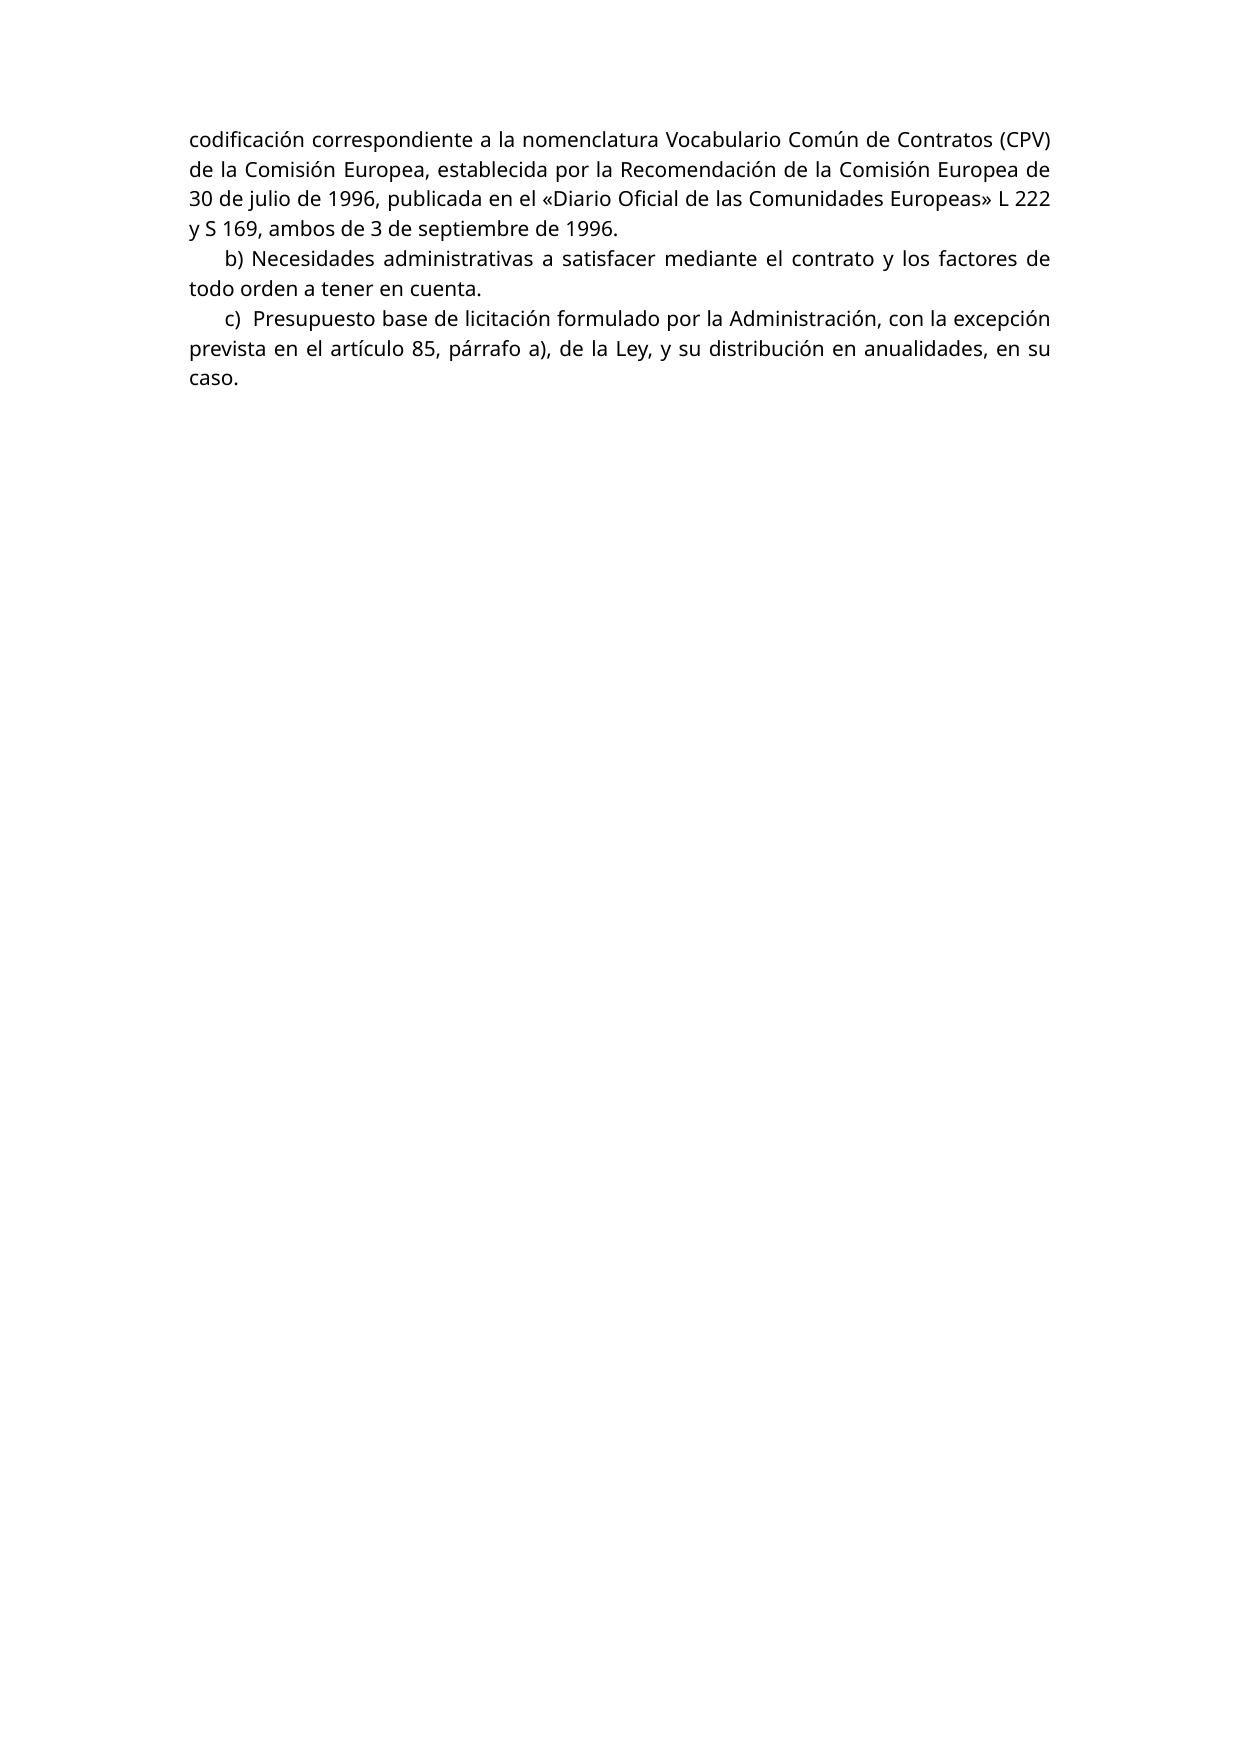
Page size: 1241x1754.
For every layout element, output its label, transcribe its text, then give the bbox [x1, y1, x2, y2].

list Presupuesto base de licitación formulado por la Administración, con la excepción prevista en el artículo 85, párrafo a), de la Ley, y su distribución en anualidades, en su caso. [189, 304, 1051, 392]
list Necesidades administrativas a satisfacer mediante el contrato y los factores de todo orden a tener en cuenta. [189, 244, 1051, 302]
list codificación correspondiente a la nomenclatura Vocabulario Común de Contratos (CPV) de la Comisión Europea, establecida por la Recomendación de la Comisión Europea de 30 de julio de 1996, publicada en el «Diario Oficial de las Comunidades Europeas» L 222 y S 169, ambos de 3 de septiembre de 1996. [189, 125, 1051, 243]
